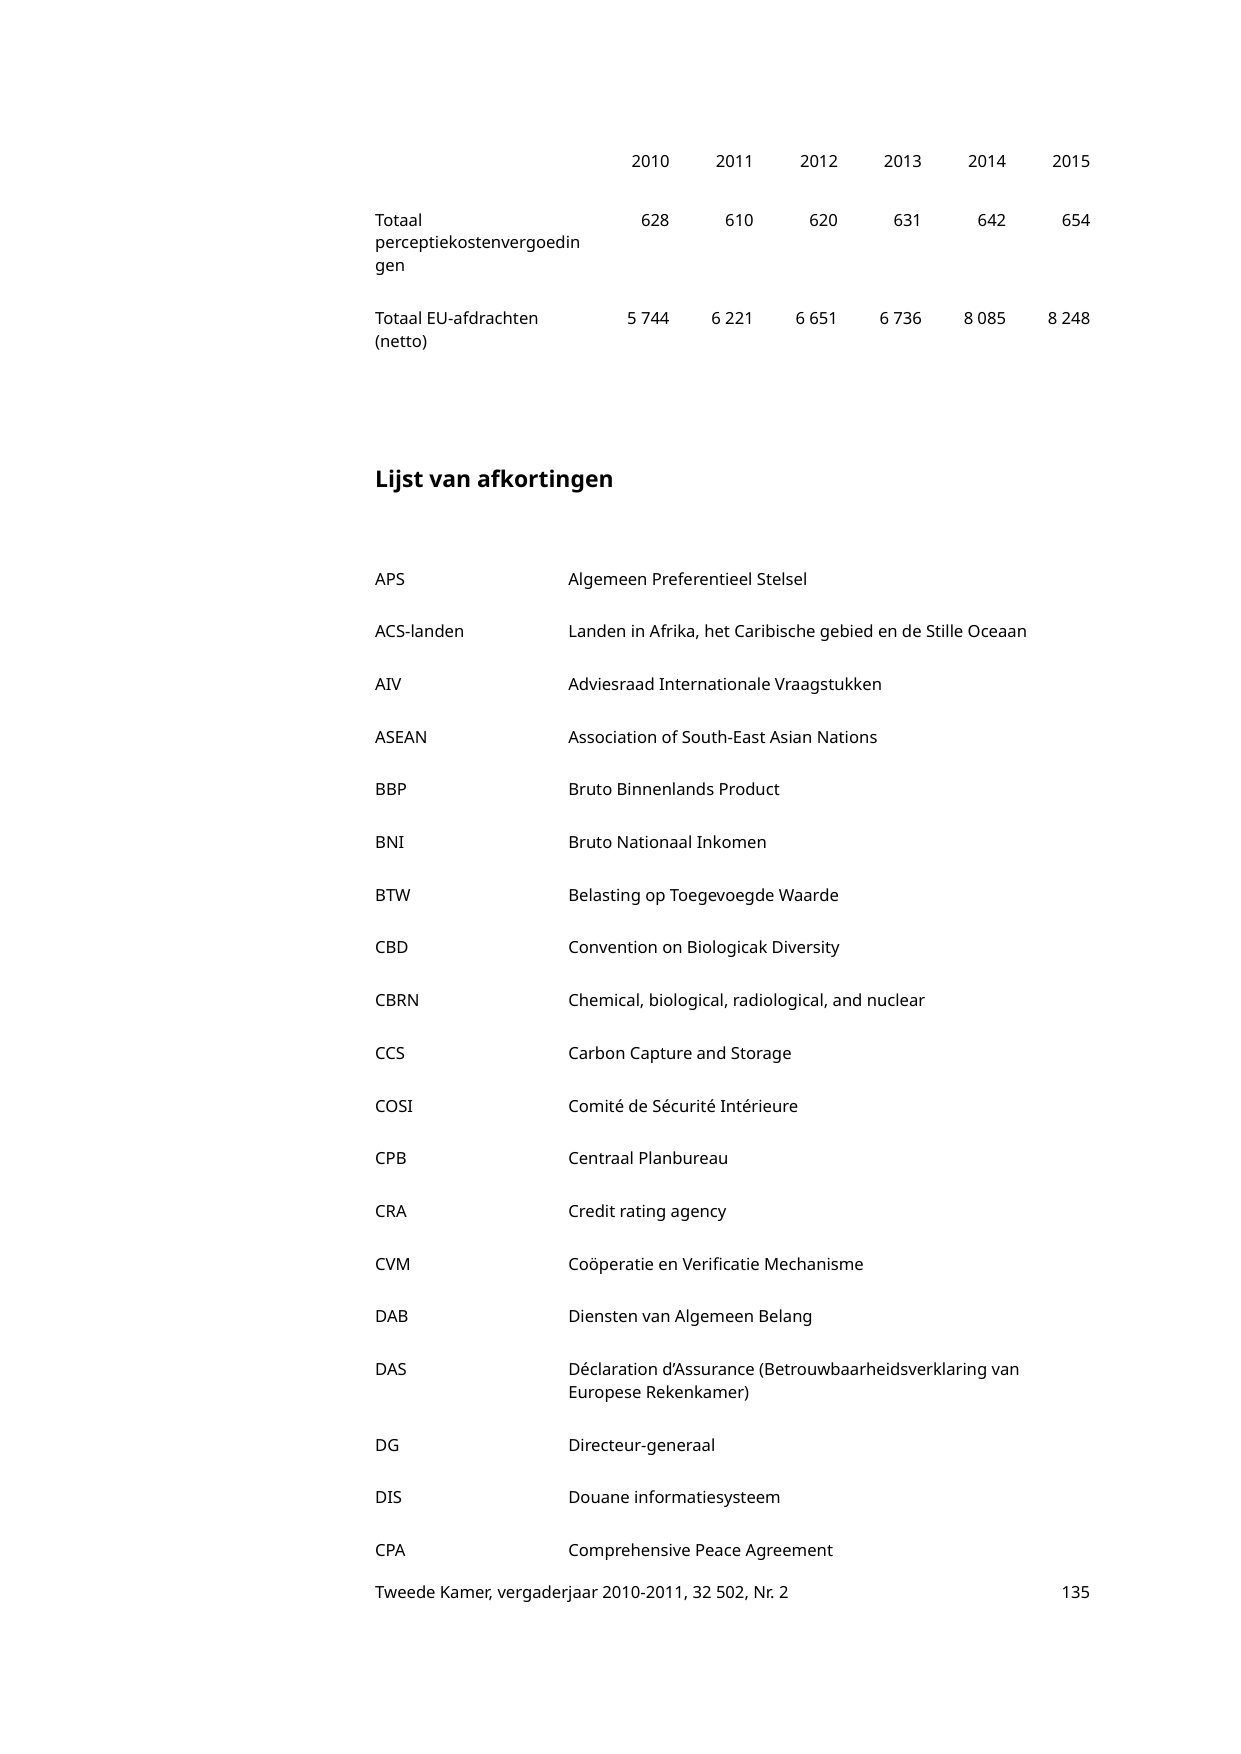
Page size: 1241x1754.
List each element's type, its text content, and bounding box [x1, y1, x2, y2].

table_cell DG [375, 1433, 568, 1486]
table_cell Directeur-generaal [568, 1433, 1090, 1486]
table_cell 642 [922, 209, 1006, 307]
table_cell ASEAN [375, 725, 568, 778]
table_cell 654 [1006, 209, 1090, 307]
table_cell BTW [375, 883, 568, 936]
table_cell 6 736 [838, 307, 922, 382]
table_cell CBRN [375, 989, 568, 1041]
table_cell CPA [375, 1539, 568, 1561]
table_cell 628 [585, 209, 669, 307]
table_cell Totaal perceptiekostenvergoedingen [375, 209, 585, 307]
table_cell BBP [375, 778, 568, 831]
table_cell 6 221 [669, 307, 753, 382]
table_cell 610 [669, 209, 753, 307]
table_cell Belasting op Toegevoegde Waarde [568, 883, 1090, 936]
table_cell Diensten van Algemeen Belang [568, 1305, 1090, 1358]
table_cell 8 248 [1006, 307, 1090, 382]
table_cell Association of South-East Asian Nations [568, 725, 1090, 778]
table_header Algemeen Preferentieel Stelsel [568, 567, 1090, 620]
table_cell BNI [375, 831, 568, 883]
table_cell DIS [375, 1486, 568, 1538]
table_cell Bruto Nationaal Inkomen [568, 831, 1090, 883]
table_header 2015 [1006, 150, 1090, 208]
table_cell DAB [375, 1305, 568, 1358]
table_cell 8 085 [922, 307, 1006, 382]
table_header [375, 150, 585, 208]
table_cell Centraal Planbureau [568, 1147, 1090, 1199]
table_cell Adviesraad Internationale Vraagstukken [568, 673, 1090, 725]
table_cell Bruto Binnenlands Product [568, 778, 1090, 831]
table_cell COSI [375, 1094, 568, 1147]
table_cell DAS [375, 1358, 568, 1433]
table_cell Coöperatie en Verificatie Mechanisme [568, 1252, 1090, 1305]
table_cell Déclaration d’Assurance (Betrouwbaarheidsverklaring van Europese Rekenkamer) [568, 1358, 1090, 1433]
table_cell Douane informatiesysteem [568, 1486, 1090, 1538]
table_header 2014 [922, 150, 1006, 208]
table_cell Comité de Sécurité Intérieure [568, 1094, 1090, 1147]
table_header 2011 [669, 150, 753, 208]
table_cell Convention on Biologicak Diversity [568, 936, 1090, 989]
table_header 2012 [754, 150, 838, 208]
table_cell CCS [375, 1041, 568, 1094]
table_header APS [375, 567, 568, 620]
table_header 2013 [838, 150, 922, 208]
table_cell ACS-landen [375, 620, 568, 672]
table_cell Comprehensive Peace Agreement [568, 1539, 1090, 1561]
table_cell Chemical, biological, radiological, and nuclear [568, 989, 1090, 1041]
table_header 2010 [585, 150, 669, 208]
table_cell 6 651 [754, 307, 838, 382]
subtitle Lijst van afkortingen [375, 463, 1090, 494]
table_cell AIV [375, 673, 568, 725]
table_cell Totaal EU-afdrachten (netto) [375, 307, 585, 382]
table_cell CBD [375, 936, 568, 989]
table_cell 631 [838, 209, 922, 307]
table_cell CRA [375, 1200, 568, 1252]
table_cell CPB [375, 1147, 568, 1199]
table_cell Landen in Afrika, het Caribische gebied en de Stille Oceaan [568, 620, 1090, 672]
table_cell Credit rating agency [568, 1200, 1090, 1252]
table_cell 620 [754, 209, 838, 307]
table_cell 5 744 [585, 307, 669, 382]
table_cell Carbon Capture and Storage [568, 1041, 1090, 1094]
table_cell CVM [375, 1252, 568, 1305]
